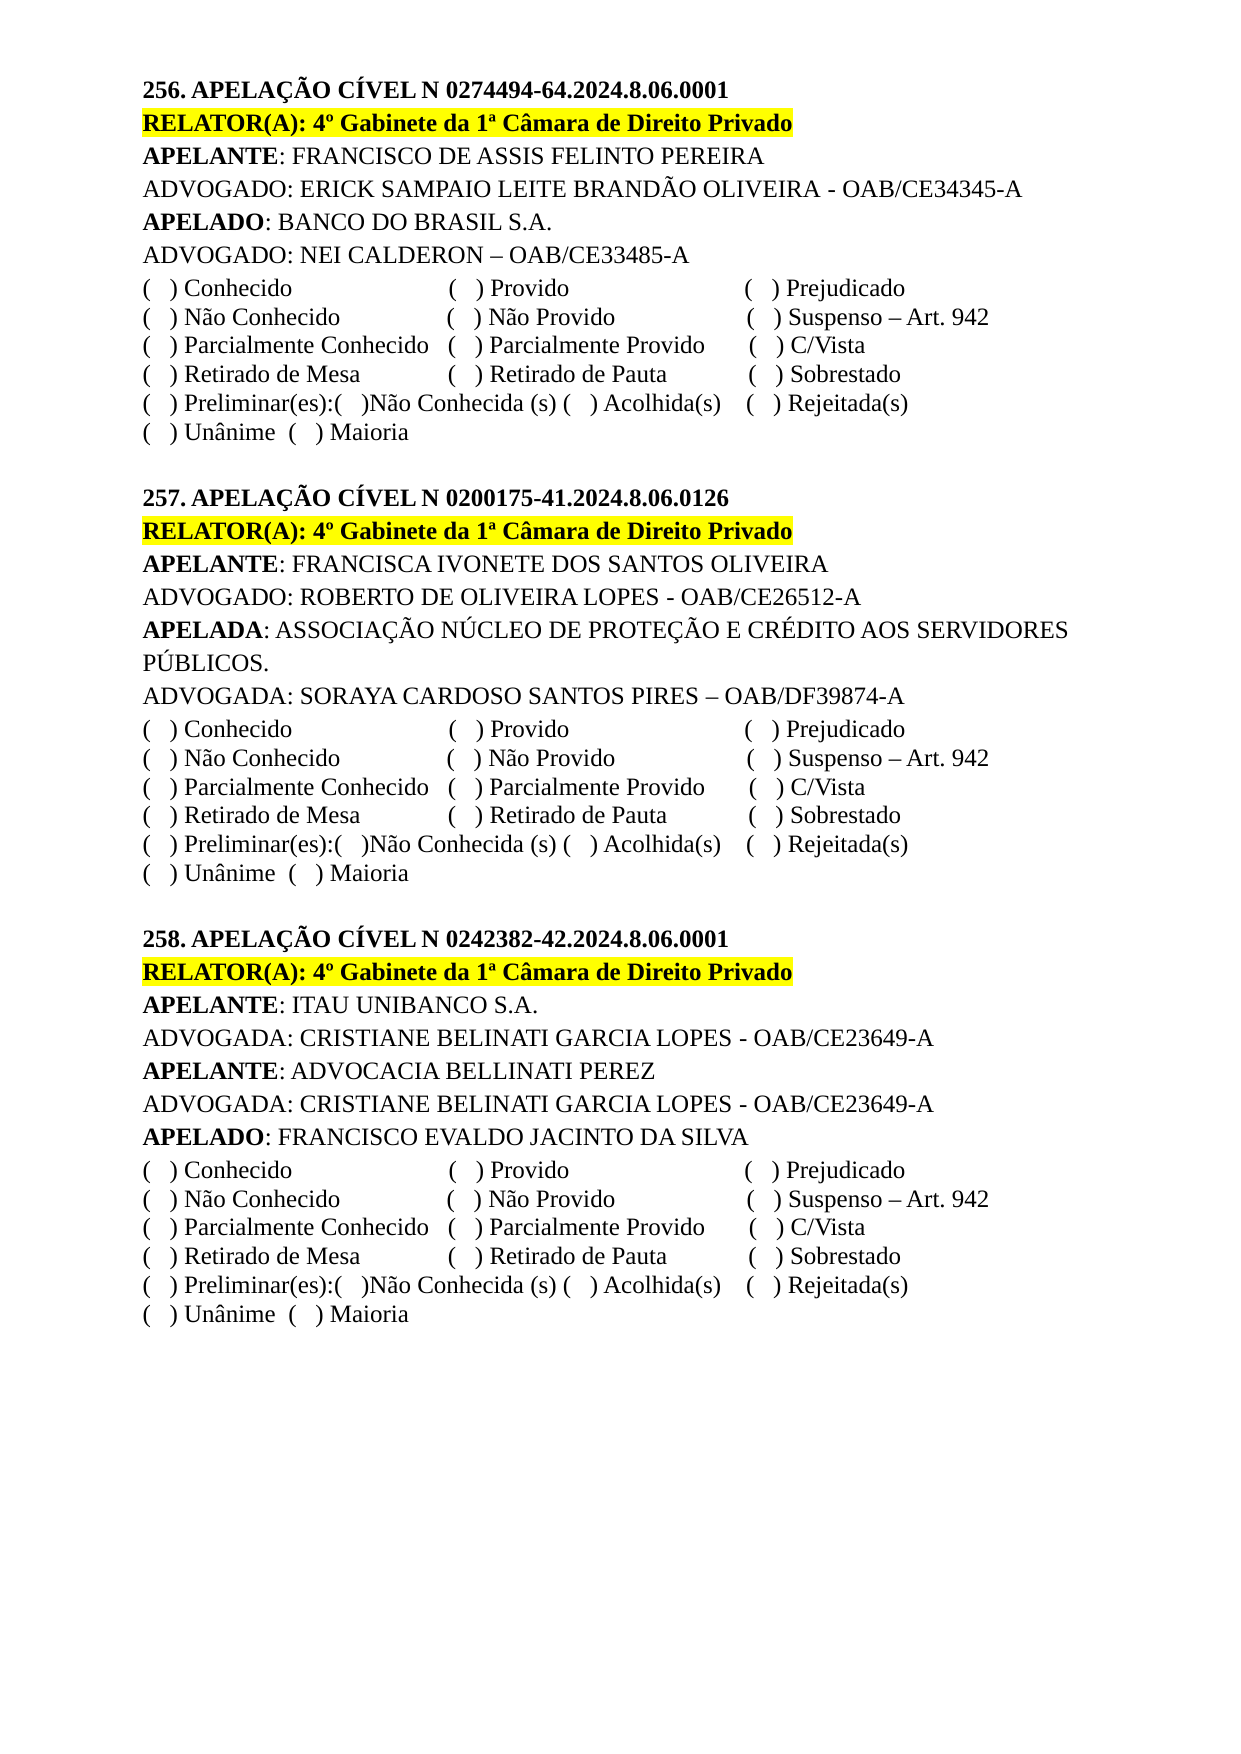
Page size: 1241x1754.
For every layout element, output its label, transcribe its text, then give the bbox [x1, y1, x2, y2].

text ( ) Preliminar(es):( )Não Conhecida (s) ( ) Acolhida(s) ( ) Rejeitada(s) [142, 388, 1158, 417]
text ( ) Não Conhecido ( ) Não Provido ( ) Suspenso – Art. 942 [142, 1184, 1158, 1212]
text ( ) Retirado de Mesa ( ) Retirado de Pauta ( ) Sobrestado [142, 800, 1158, 829]
text ( ) Unânime ( ) Maioria [142, 1299, 1141, 1393]
text ( ) Parcialmente Conhecido ( ) Parcialmente Provido ( ) C/Vista [142, 772, 1158, 800]
text ( ) Retirado de Mesa ( ) Retirado de Pauta ( ) Sobrestado [142, 1241, 1158, 1270]
text ( ) Não Conhecido ( ) Não Provido ( ) Suspenso – Art. 942 [142, 743, 1158, 772]
text ( ) Unânime ( ) Maioria 258. APELAÇÃO CÍVEL N 0242382-42.2024.8.06.0001 RELATOR(A): 4º Gabinete da 1ª Câmara de Direito Privado APELANTE: ITAU UNIBANCO S.A. ADVOGADA: CRISTIANE BELINATI GARCIA LOPES - OAB/CE23649-A APELANTE: ADVOCACIA BELLINATI PEREZ ADVOGADA: CRISTIANE BELINATI GARCIA LOPES - OAB/CE23649-A APELADO: FRANCISCO EVALDO JACINTO DA SILVA [142, 858, 1141, 1151]
text ( ) Conhecido ( ) Provido ( ) Prejudicado [142, 714, 1141, 743]
text ( ) Parcialmente Conhecido ( ) Parcialmente Provido ( ) C/Vista [142, 1212, 1158, 1241]
text 256. APELAÇÃO CÍVEL N 0274494-64.2024.8.06.0001 RELATOR(A): 4º Gabinete da 1ª Câmara de Direito Privado APELANTE: FRANCISCO DE ASSIS FELINTO PEREIRA ADVOGADO: ERICK SAMPAIO LEITE BRANDÃO OLIVEIRA - OAB/CE34345-A APELADO: BANCO DO BRASIL S.A. ADVOGADO: NEI CALDERON – OAB/CE33485-A [142, 75, 1141, 269]
text ( ) Não Conhecido ( ) Não Provido ( ) Suspenso – Art. 942 [142, 302, 1158, 331]
text ( ) Conhecido ( ) Provido ( ) Prejudicado [142, 273, 1141, 302]
text ( ) Parcialmente Conhecido ( ) Parcialmente Provido ( ) C/Vista [142, 331, 1158, 359]
text ( ) Unânime ( ) Maioria 257. APELAÇÃO CÍVEL N 0200175-41.2024.8.06.0126 RELATOR(A): 4º Gabinete da 1ª Câmara de Direito Privado APELANTE: FRANCISCA IVONETE DOS SANTOS OLIVEIRA ADVOGADO: ROBERTO DE OLIVEIRA LOPES - OAB/CE26512-A APELADA: ASSOCIAÇÃO NÚCLEO DE PROTEÇÃO E CRÉDITO AOS SERVIDORES PÚBLICOS. ADVOGADA: SORAYA CARDOSO SANTOS PIRES – OAB/DF39874-A [142, 417, 1141, 710]
text ( ) Preliminar(es):( )Não Conhecida (s) ( ) Acolhida(s) ( ) Rejeitada(s) [142, 1270, 1158, 1299]
text ( ) Retirado de Mesa ( ) Retirado de Pauta ( ) Sobrestado [142, 359, 1158, 388]
text ( ) Conhecido ( ) Provido ( ) Prejudicado [142, 1155, 1141, 1184]
text ( ) Preliminar(es):( )Não Conhecida (s) ( ) Acolhida(s) ( ) Rejeitada(s) [142, 829, 1158, 858]
